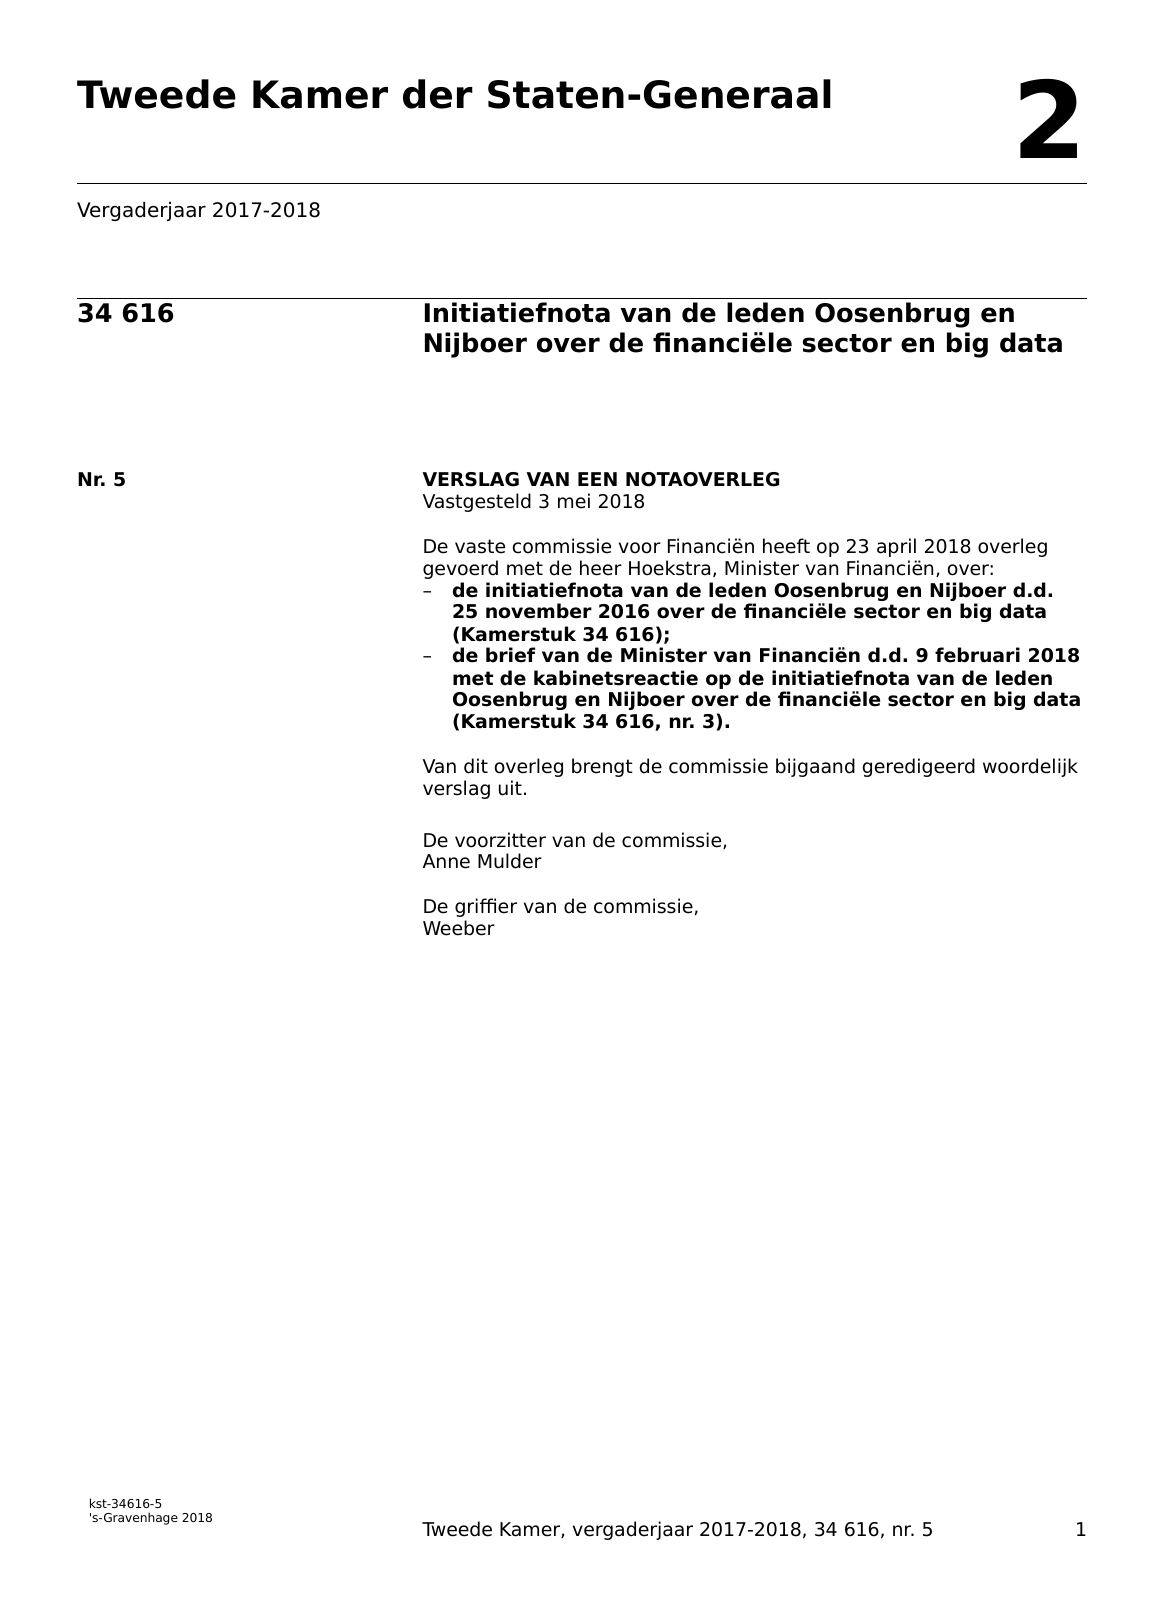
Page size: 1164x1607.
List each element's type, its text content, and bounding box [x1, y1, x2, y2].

text De voorzitter van de commissie, Anne Mulder [422, 829, 1087, 873]
text Vastgesteld 3 mei 2018 [422, 491, 1087, 513]
text – de brief van de Minister van Financiën d.d. 9 februari 2018 met de kabinetsreactie op de initiatiefnota van de leden Oosenbrug en Nijboer over de financiële sector en big data (Kamerstuk 34 616, nr. 3). [422, 645, 1087, 733]
subtitle Nr. 5 VERSLAG VAN EEN NOTAOVERLEG [77, 469, 1087, 491]
text 's-Gravenhage 2018 [88, 1511, 323, 1525]
subtitle 34 616 Initiatiefnota van de leden Oosenbrug en Nijboer over de financiële sector en big data [77, 299, 1087, 358]
text – de initiatiefnota van de leden Oosenbrug en Nijboer d.d. 25 november 2016 over de financiële sector en big data (Kamerstuk 34 616); [422, 579, 1087, 645]
table_header 2 [886, 59, 1087, 183]
text kst-34616-5 [88, 1497, 323, 1511]
text Van dit overleg brengt de commissie bijgaand geredigeerd woordelijk verslag uit. [422, 756, 1087, 799]
table_header Tweede Kamer der Staten-Generaal [77, 59, 886, 183]
table_cell Vergaderjaar 2017-2018 [77, 184, 1087, 298]
text De vaste commissie voor Financiën heeft op 23 april 2018 overleg gevoerd met de heer Hoekstra, Minister van Financiën, over: [422, 536, 1087, 579]
text De griffier van de commissie, Weeber [422, 896, 1087, 939]
